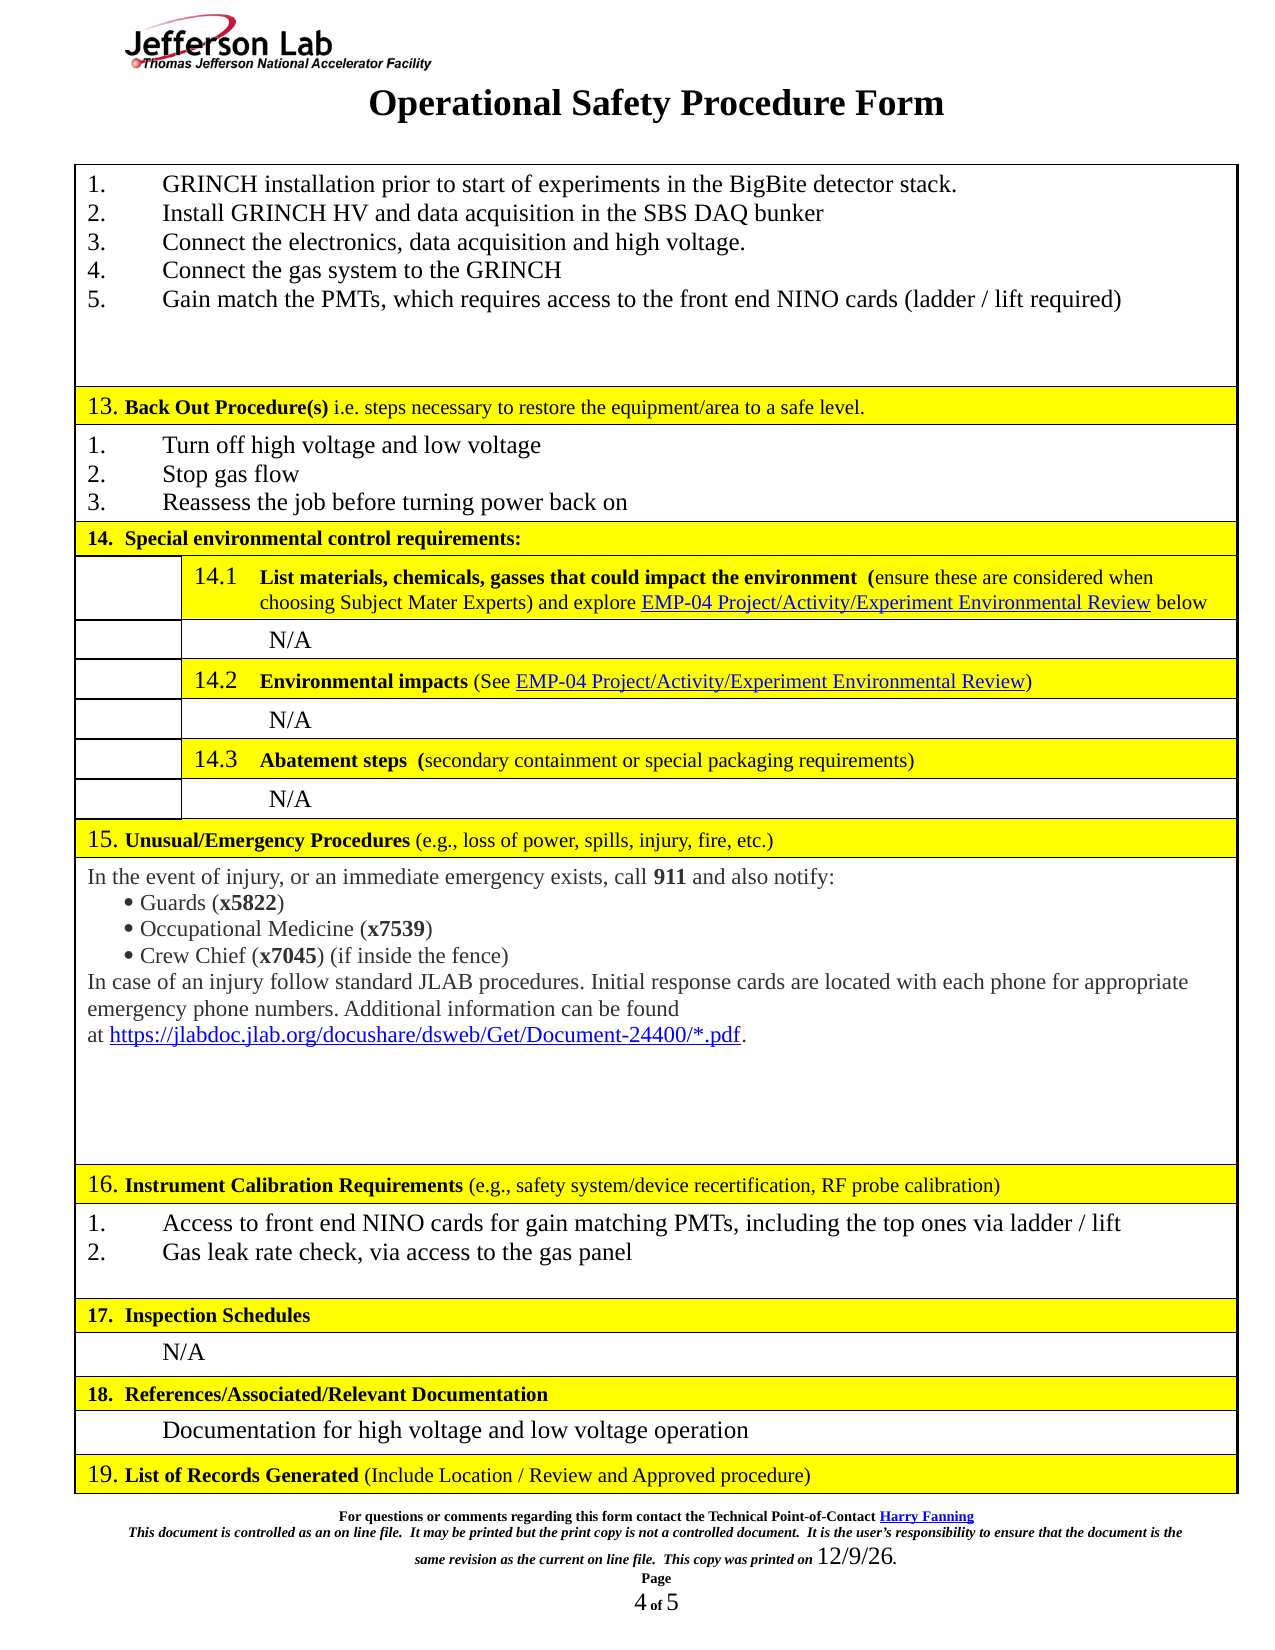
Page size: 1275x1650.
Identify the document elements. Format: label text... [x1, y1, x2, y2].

table_cell List of Records Generated (Include Location / Review and Approved procedure) [76, 1455, 1236, 1493]
table_cell Documentation for high voltage and low voltage operation [76, 1411, 1236, 1454]
table_cell Special environmental control requirements: [76, 522, 1236, 555]
table_cell [76, 740, 181, 778]
table_cell [76, 557, 181, 618]
table_cell Back Out Procedure(s) i.e. steps necessary to restore the equipment/area to a safe level. [76, 387, 1236, 424]
table_cell References/Associated/Relevant Documentation [76, 1377, 1236, 1410]
table_cell Access to front end NINO cards for gain matching PMTs, including the top ones via ladder / lift Gas leak rate check, via access to the gas panel [76, 1204, 1236, 1298]
table_cell Abatement steps (secondary containment or special packaging requirements) [182, 739, 1236, 778]
table_cell Environmental impacts (See EMP-04 Project/Activity/Experiment Environmental Review) [182, 659, 1236, 698]
table_cell N/A [76, 1333, 1236, 1376]
table_cell [76, 700, 181, 738]
table_cell [76, 621, 181, 658]
table_cell Turn off high voltage and low voltage Stop gas flow Reassess the job before turning power back on [76, 425, 1236, 521]
table_cell GRINCH installation prior to start of experiments in the BigBite detector stack. Install GRINCH HV and data acquisition in the SBS DAQ bunker Connect the electronics, data acquisition and high voltage. Connect the gas system to the GRINCH Gain match the PMTs, which requires access to the front end NINO cards (ladder / lift required) [76, 165, 1236, 386]
table_cell List materials, chemicals, gasses that could impact the environment (ensure these are considered when choosing Subject Mater Experts) and explore EMP-04 Project/Activity/Experiment Environmental Review below [182, 556, 1236, 618]
table_cell N/A [182, 620, 1236, 658]
table_cell Unusual/Emergency Procedures (e.g., loss of power, spills, injury, fire, etc.) [76, 819, 1236, 857]
table_cell N/A [182, 779, 1236, 817]
table_cell N/A [182, 699, 1236, 738]
table_cell Inspection Schedules [76, 1299, 1236, 1332]
table_cell [76, 660, 181, 698]
table_cell In the event of injury, or an immediate emergency exists, call 911 and also notify:  Guards (x5822)  Occupational Medicine (x7539)  Crew Chief (x7045) (if inside the fence) In case of an injury follow standard JLAB procedures. Initial response cards are located with each phone for appropriate emergency phone numbers. Additional information can be found at https://jlabdoc.jlab.org/docushare/dsweb/Get/Document-24400/*.pdf. [76, 858, 1236, 1164]
table_cell [76, 780, 181, 817]
table_cell Instrument Calibration Requirements (e.g., safety system/device recertification, RF probe calibration) [76, 1165, 1236, 1203]
